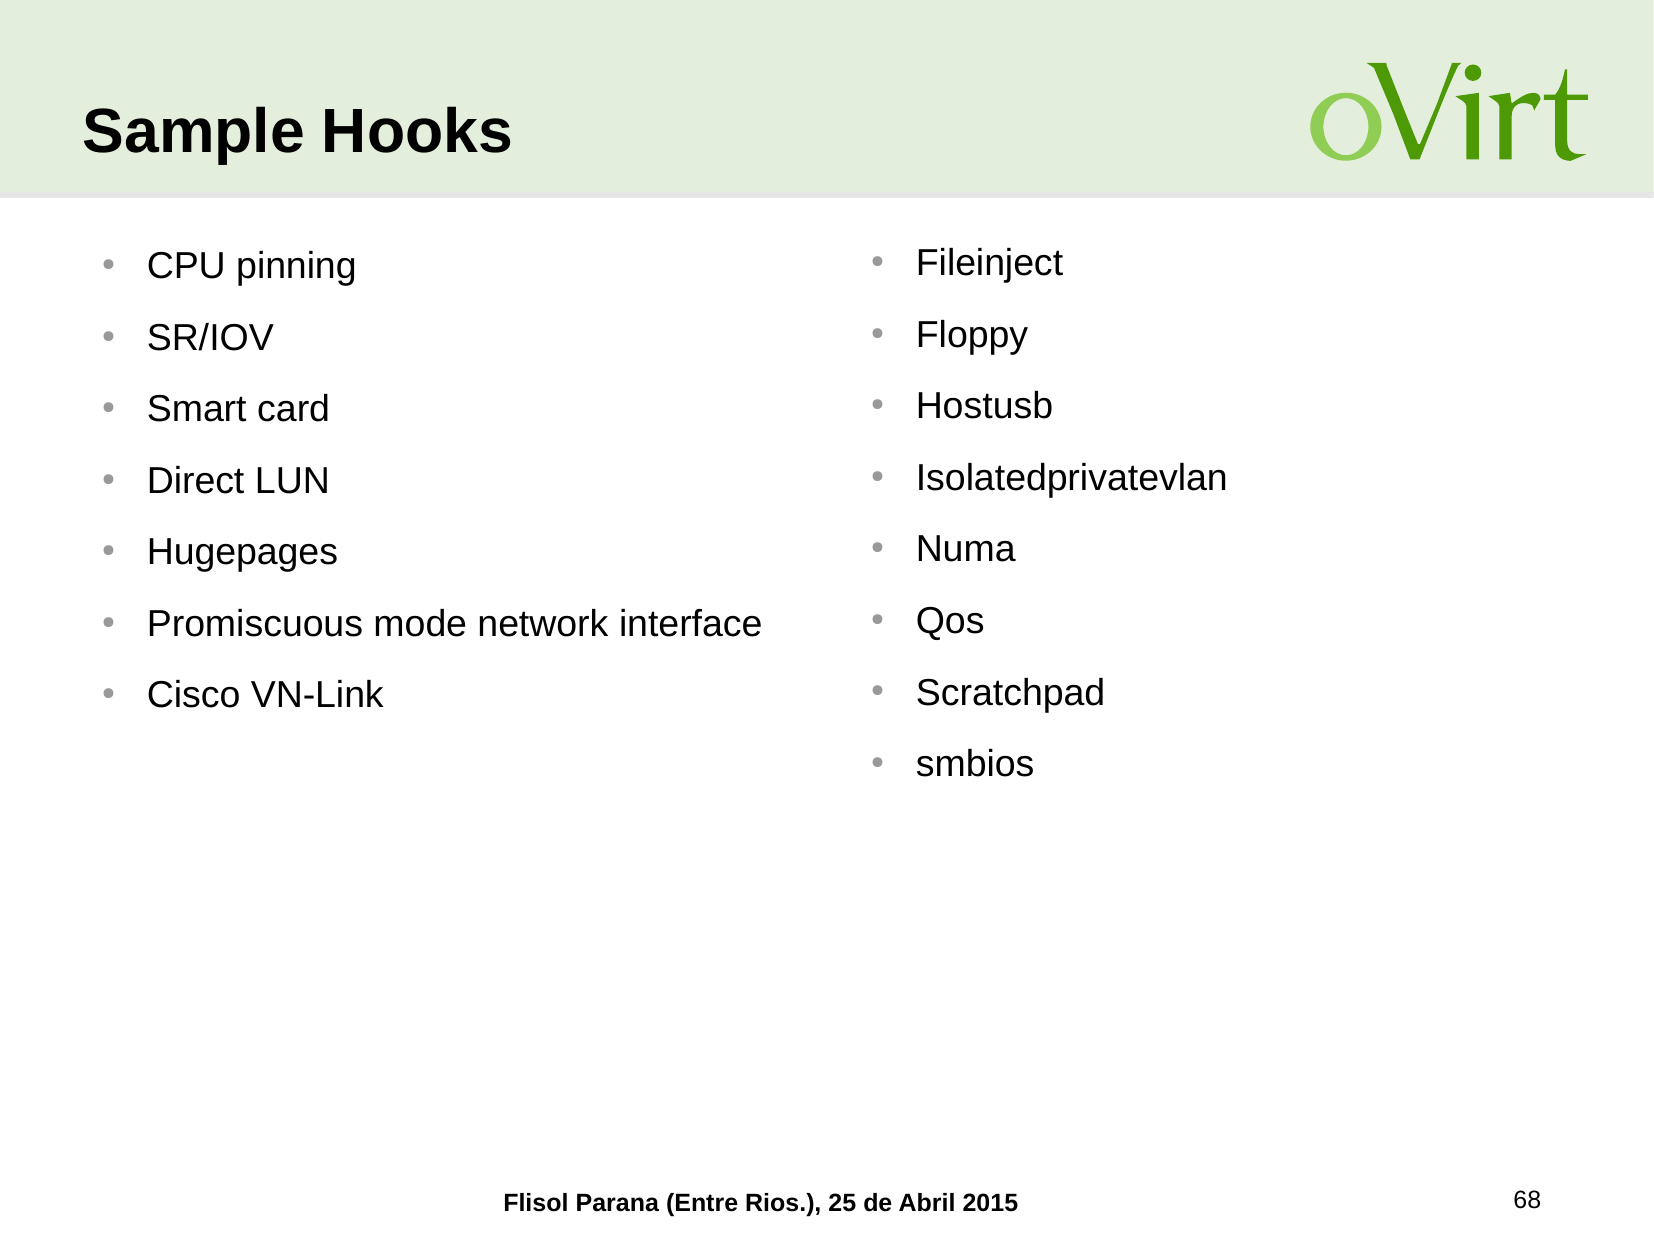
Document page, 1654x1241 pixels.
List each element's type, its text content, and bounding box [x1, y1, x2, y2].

list Fileinject Floppy Hostusb Isolatedprivatevlan Numa Qos Scratchpad smbios [855, 241, 1582, 932]
list CPU pinning SR/IOV Smart card Direct LUN Hugepages Promiscuous mode network interface Cisco VN-Link [86, 244, 814, 1039]
title Sample Hooks [82, 37, 1303, 226]
